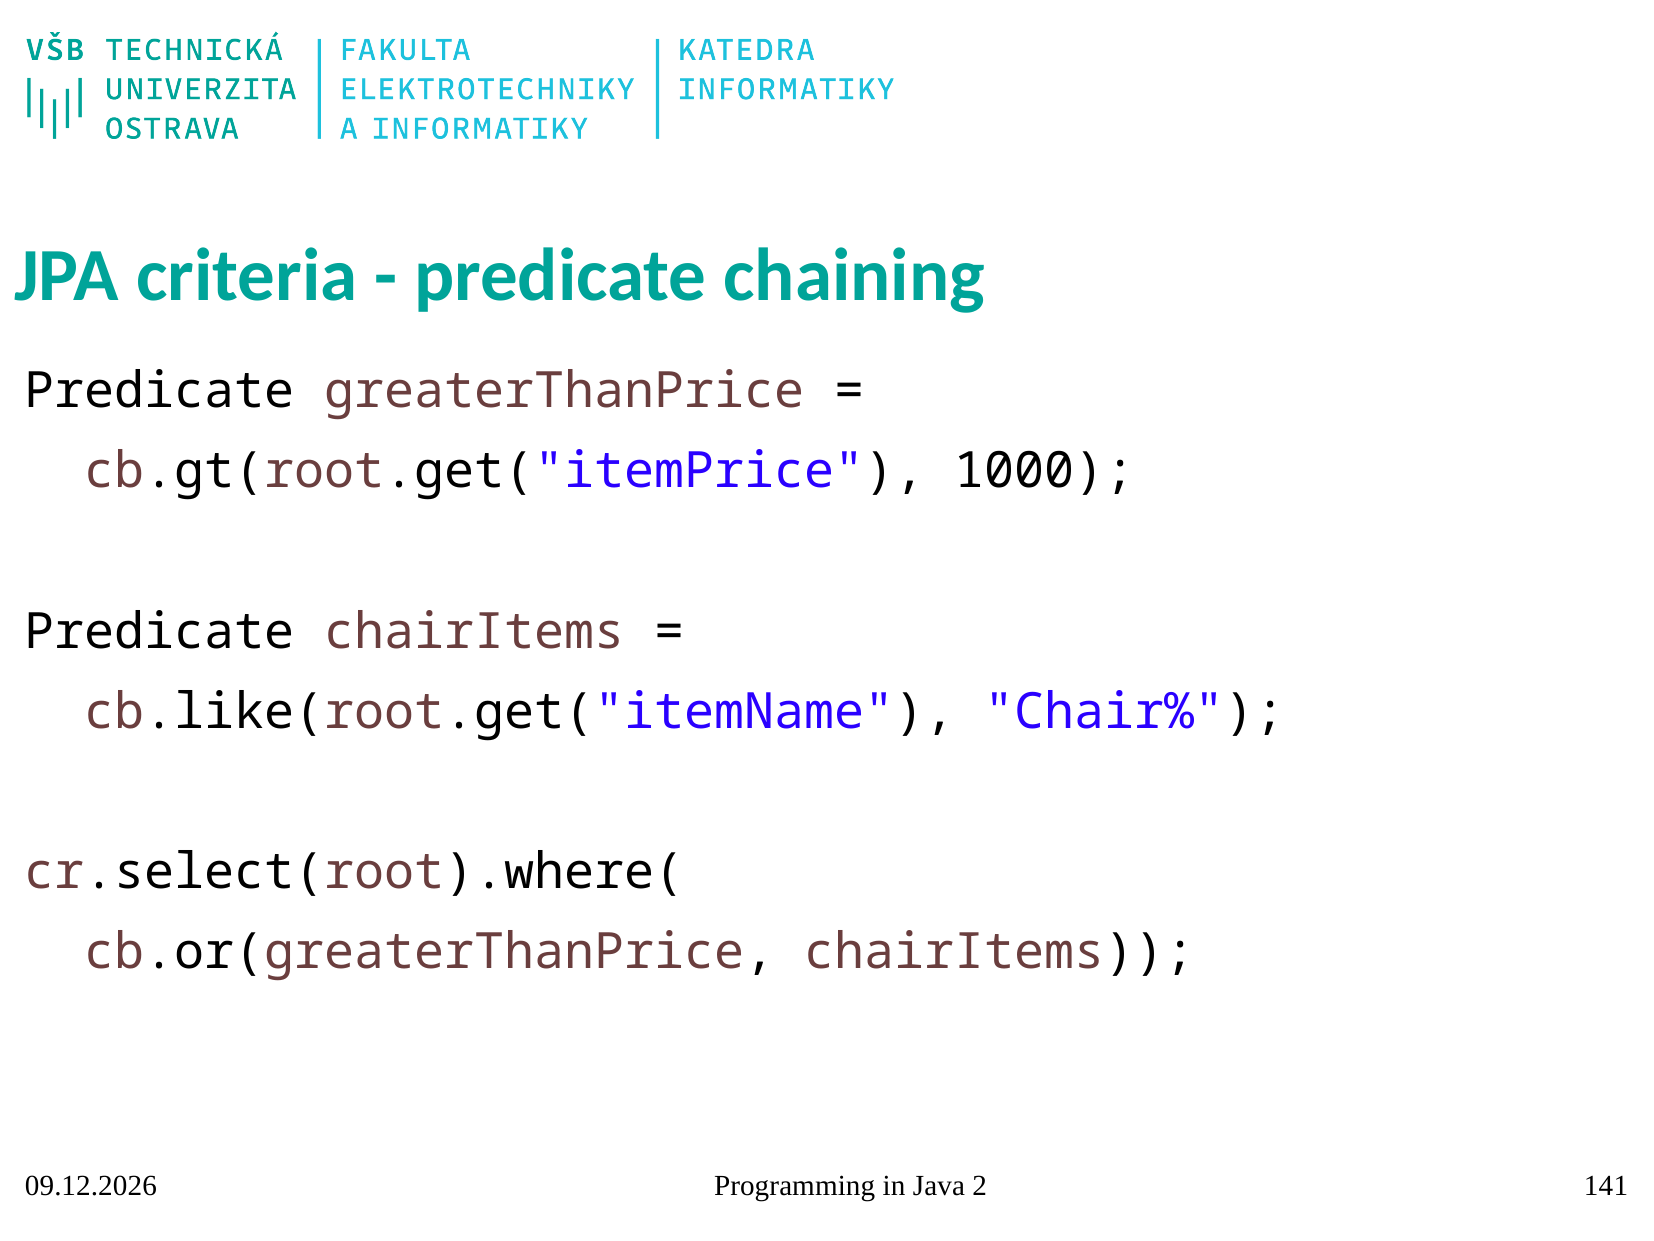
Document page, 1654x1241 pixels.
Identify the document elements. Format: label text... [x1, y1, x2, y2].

title JPA criteria - predicate chaining [14, 165, 1619, 319]
picture [26, 31, 894, 139]
list Predicate greaterThanPrice = cb.gt(root.get("itemPrice"), 1000); Predicate chairItems = cb.like(root.get("itemName"), "Chair%"); cr.select(root).where( cb.or(greaterThanPrice, chairItems)); [24, 354, 1629, 1146]
